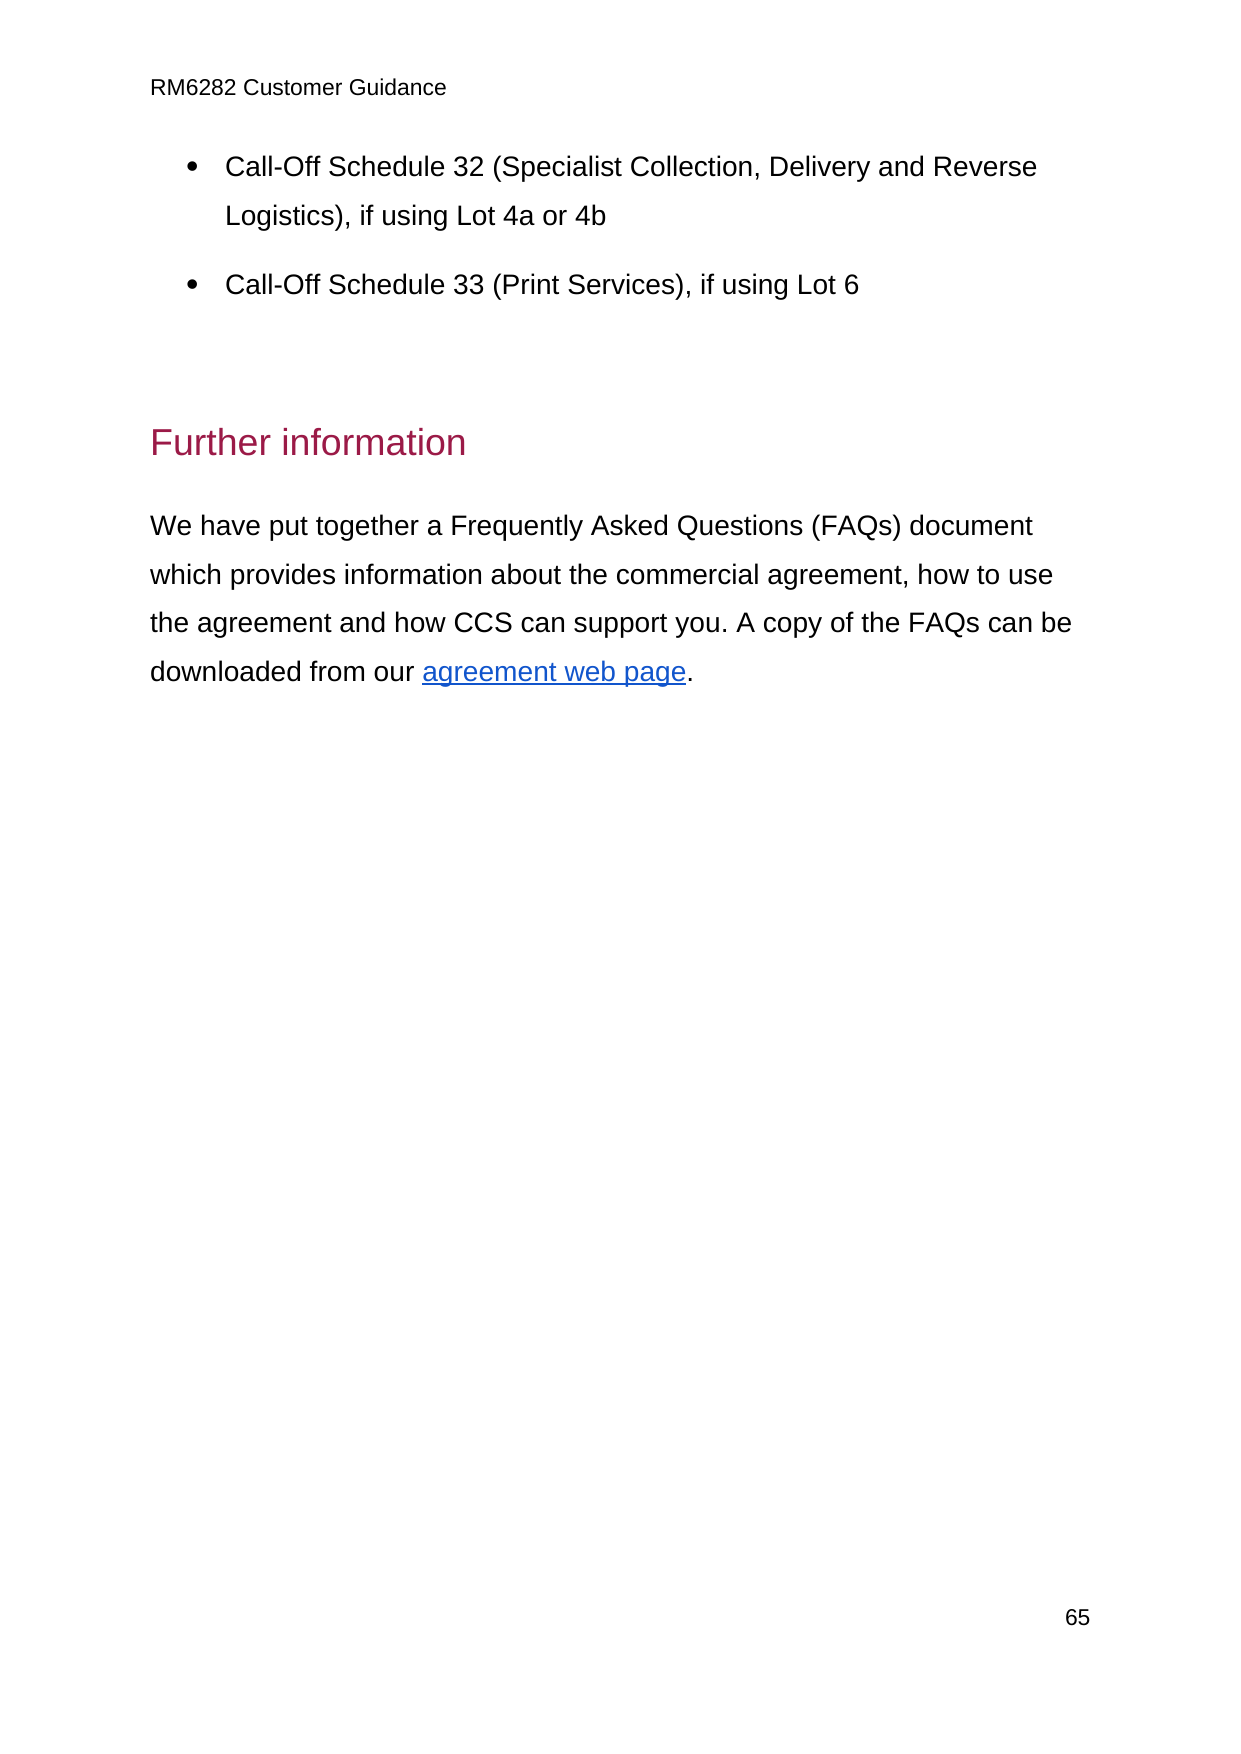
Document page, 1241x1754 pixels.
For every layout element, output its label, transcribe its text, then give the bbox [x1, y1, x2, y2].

list Call-Off Schedule 33 (Print Services), if using Lot 6 [187, 268, 1090, 301]
list Call-Off Schedule 32 (Specialist Collection, Delivery and Reverse Logistics), if using Lot 4a or 4b [187, 150, 1090, 231]
subtitle Further information [150, 420, 1090, 463]
text We have put together a Frequently Asked Questions (FAQs) document which provides information about the commercial agreement, how to use the agreement and how CCS can support you. A copy of the FAQs can be downloaded from our agreement web page. [150, 509, 1090, 687]
